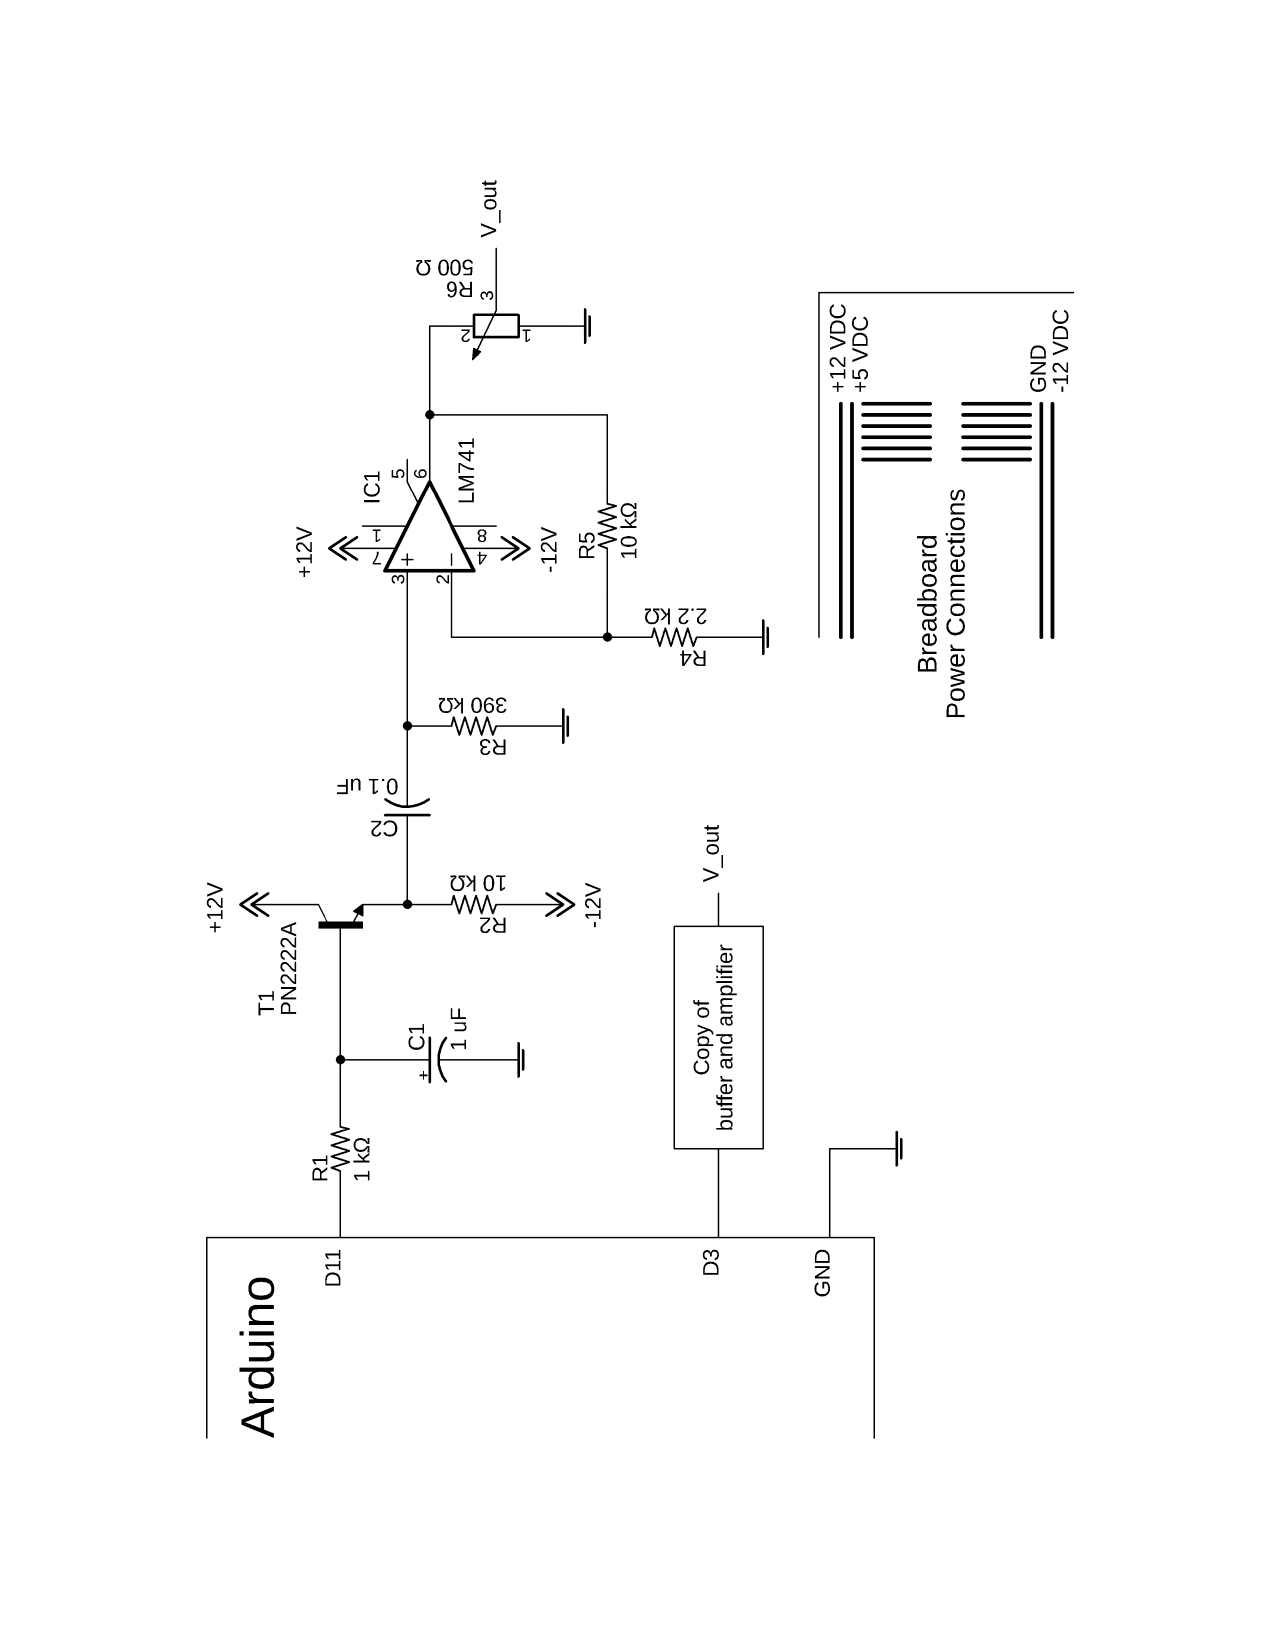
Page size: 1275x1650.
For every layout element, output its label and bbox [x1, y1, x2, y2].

picture [202, 175, 1074, 1449]
